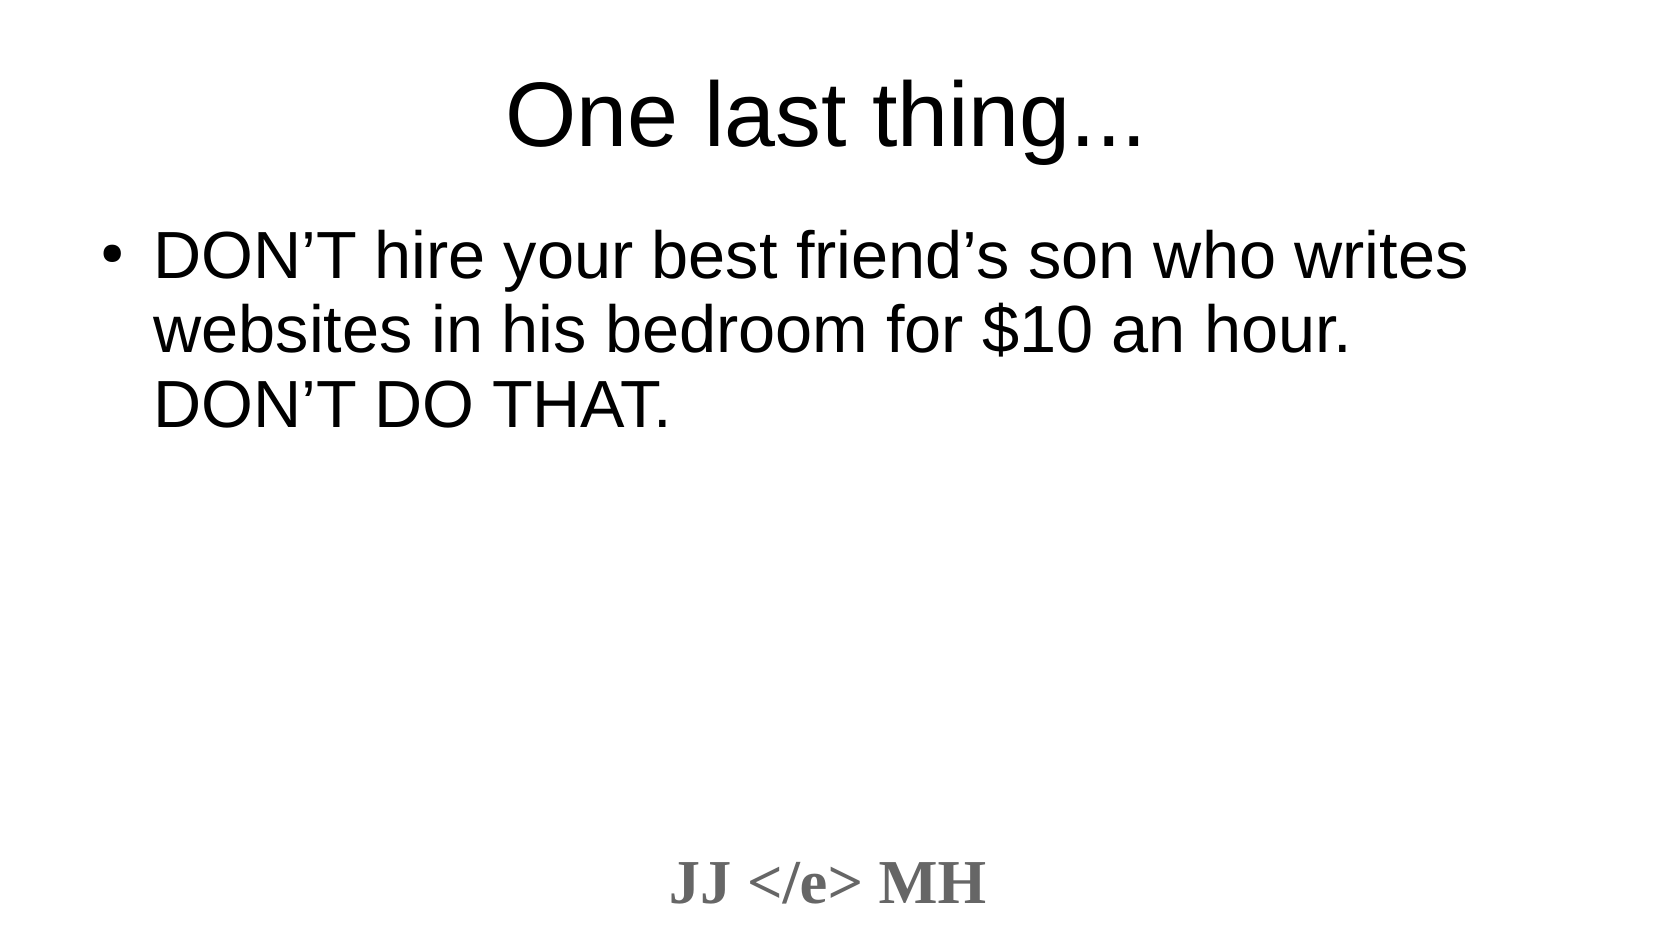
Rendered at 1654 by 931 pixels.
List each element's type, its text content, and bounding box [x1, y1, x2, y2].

title One last thing... [82, 37, 1571, 193]
list DON’T hire your best friend’s son who writes websites in his bedroom for $10 an hour. DON’T DO THAT. [82, 217, 1571, 758]
